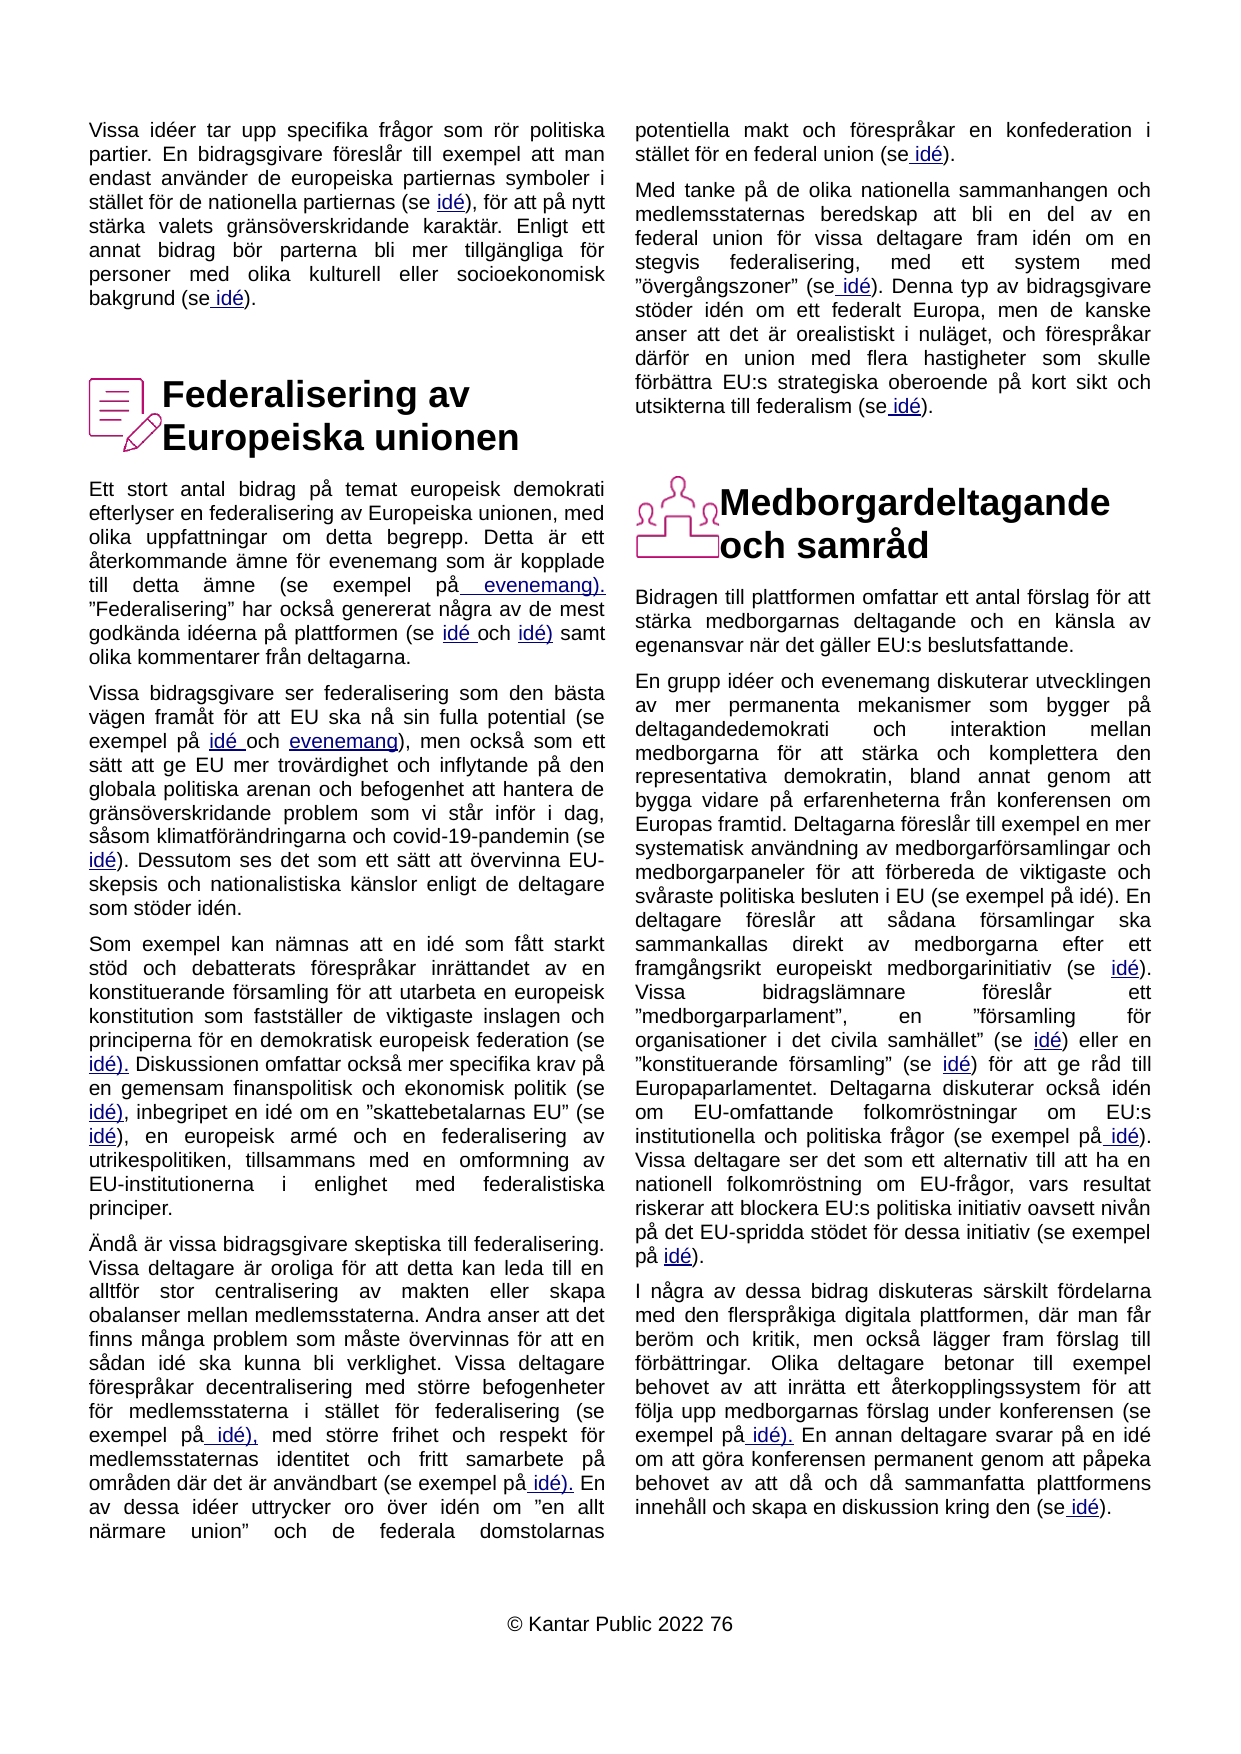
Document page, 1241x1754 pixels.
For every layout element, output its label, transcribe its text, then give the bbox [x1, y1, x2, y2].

text Som exempel kan nämnas att en idé som fått starkt stöd och debatterats förespråkar inrättandet av en konstituerande församling för att utarbeta en europeisk konstitution som fastställer de viktigaste inslagen och principerna för en demokratisk europeisk federation (se idé). Diskussionen omfattar också mer specifika krav på en gemensam finanspolitisk och ekonomisk politik (se idé), inbegripet en idé om en ”skattebetalarnas EU” (se idé), en europeisk armé och en federalisering av utrikespolitiken, tillsammans med en omformning av EU-institutionerna i enlighet med federalistiska principer. [88, 932, 605, 1219]
text En grupp idéer och evenemang diskuterar utvecklingen av mer permanenta mekanismer som bygger på deltagandedemokrati och interaktion mellan medborgarna för att stärka och komplettera den representativa demokratin, bland annat genom att bygga vidare på erfarenheterna från konferensen om Europas framtid. Deltagarna föreslår till exempel en mer systematisk användning av medborgarförsamlingar och medborgarpaneler för att förbereda de viktigaste och svåraste politiska besluten i EU (se exempel på idé). En deltagare föreslår att sådana församlingar ska sammankallas direkt av medborgarna efter ett framgångsrikt europeiskt medborgarinitiativ (se idé). Vissa bidragslämnare föreslår ett ”medborgarparlament”, en ”församling för organisationer i det civila samhället” (se idé) eller en ”konstituerande församling” (se idé) för att ge råd till Europaparlamentet. Deltagarna diskuterar också idén om EU-omfattande folkomröstningar om EU:s institutionella och politiska frågor (se exempel på idé). Vissa deltagare ser det som ett alternativ till att ha en nationell folkomröstning om EU-frågor, vars resultat riskerar att blockera EU:s politiska initiativ oavsett nivån på det EU-spridda stödet för dessa initiativ (se exempel på idé). [635, 668, 1152, 1267]
text Vissa idéer tar upp specifika frågor som rör politiska partier. En bidragsgivare föreslår till exempel att man endast använder de europeiska partiernas symboler i stället för de nationella partiernas (se idé), för att på nytt stärka valets gränsöverskridande karaktär. Enligt ett annat bidrag bör parterna bli mer tillgängliga för personer med olika kulturell eller socioekonomisk bakgrund (se idé). [88, 118, 605, 310]
text Med tanke på de olika nationella sammanhangen och medlemsstaternas beredskap att bli en del av en federal union för vissa deltagare fram idén om en stegvis federalisering, med ett system med ”övergångszoner” (se idé). Denna typ av bidragsgivare stöder idén om ett federalt Europa, men de kanske anser att det är orealistiskt i nuläget, och förespråkar därför en union med flera hastigheter som skulle förbättra EU:s strategiska oberoende på kort sikt och utsikterna till federalism (se idé). [635, 178, 1152, 417]
picture [636, 476, 720, 558]
picture [88, 378, 162, 452]
text Bidragen till plattformen omfattar ett antal förslag för att stärka medborgarnas deltagande och en känsla av egenansvar när det gäller EU:s beslutsfattande. [635, 585, 1152, 657]
text Ett stort antal bidrag på temat europeisk demokrati efterlyser en federalisering av Europeiska unionen, med olika uppfattningar om detta begrepp. Detta är ett återkommande ämne för evenemang som är kopplade till detta ämne (se exempel på evenemang). ”Federalisering” har också genererat några av de mest godkända idéerna på plattformen (se idé och idé) samt olika kommentarer från deltagarna. [88, 477, 605, 669]
subtitle Federalisering av Europeiska unionen [88, 372, 605, 459]
text Vissa bidragsgivare ser federalisering som den bästa vägen framåt för att EU ska nå sin fulla potential (se exempel på idé och evenemang), men också som ett sätt att ge EU mer trovärdighet och inflytande på den globala politiska arenan och befogenhet att hantera de gränsöverskridande problem som vi står inför i dag, såsom klimatförändringarna och covid-19-pandemin (se idé). Dessutom ses det som ett sätt att övervinna EU-skepsis och nationalistiska känslor enligt de deltagare som stöder idén. [88, 681, 605, 920]
text Ändå är vissa bidragsgivare skeptiska till federalisering. Vissa deltagare är oroliga för att detta kan leda till en alltför stor centralisering av makten eller skapa obalanser mellan medlemsstaterna. Andra anser att det finns många problem som måste övervinnas för att en sådan idé ska kunna bli verklighet. Vissa deltagare förespråkar decentralisering med större befogenheter för medlemsstaterna i stället för federalisering (se exempel på idé), med större frihet och respekt för medlemsstaternas identitet och fritt samarbete på områden där det är användbart (se exempel på idé). En av dessa idéer uttrycker oro över idén om ”en allt närmare union” och de federala domstolarnas [88, 1231, 605, 1543]
subtitle Medborgardeltagande och samråd [635, 480, 1152, 566]
text I några av dessa bidrag diskuteras särskilt fördelarna med den flerspråkiga digitala plattformen, där man får beröm och kritik, men också lägger fram förslag till förbättringar. Olika deltagare betonar till exempel behovet av att inrätta ett återkopplingssystem för att följa upp medborgarnas förslag under konferensen (se exempel på idé). En annan deltagare svarar på en idé om att göra konferensen permanent genom att påpeka behovet av att då och då sammanfatta plattformens innehåll och skapa en diskussion kring den (se idé). [635, 1279, 1152, 1519]
text potentiella makt och förespråkar en konfederation i stället för en federal union (se idé). [635, 118, 1152, 166]
